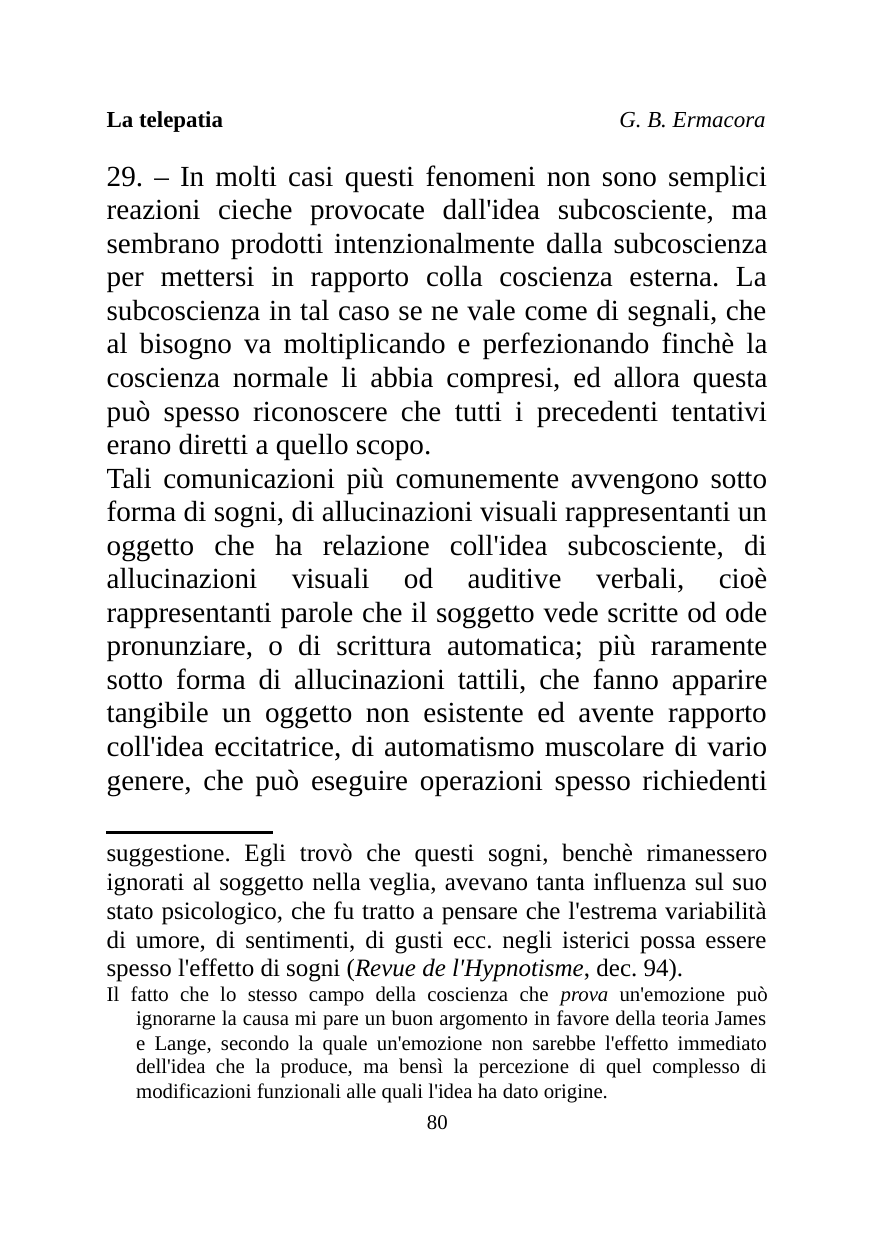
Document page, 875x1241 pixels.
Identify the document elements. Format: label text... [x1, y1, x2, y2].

text Il fatto che lo stesso campo della coscienza che prova un'emozione può ignorarne la causa mi pare un buon argomento in favore della teoria James e Lange, secondo la quale un'emozione non sarebbe l'effetto immediato dell'idea che la produce, ma bensì la percezione di quel complesso di modificazioni funzionali alle quali l'idea ha dato origine. [106, 982, 768, 1103]
text Tali comunicazioni più comunemente avvengono sotto forma di sogni, di allucinazioni visuali rappresentanti un oggetto che ha relazione coll'idea subcosciente, di allucinazioni visuali od auditive verbali, cioè rappresentanti parole che il soggetto vede scritte od ode pronunziare, o di scrittura automatica; più raramente sotto forma di allucinazioni tattili, che fanno apparire tangibile un oggetto non esistente ed avente rapporto coll'idea eccitatrice, di automatismo muscolare di vario genere, che può eseguire operazioni spesso richiedenti [106, 461, 768, 796]
text 29. – In molti casi questi fenomeni non sono semplici reazioni cieche provocate dall'idea subcosciente, ma sembrano prodotti intenzionalmente dalla subcoscienza per mettersi in rapporto colla coscienza esterna. La subcoscienza in tal caso se ne vale come di segnali, che al bisogno va moltiplicando e perfezionando finchè la coscienza normale li abbia compresi, ed allora questa può spesso riconoscere che tutti i precedenti tentativi erano diretti a quello scopo. [106, 159, 768, 461]
text suggestione. Egli trovò che questi sogni, benchè rimanessero ignorati al soggetto nella veglia, avevano tanta influenza sul suo stato psicologico, che fu tratto a pensare che l'estrema variabilità di umore, di sentimenti, di gusti ecc. negli isterici possa essere spesso l'effetto di sogni (Revue de l'Hypnotisme, dec. 94). [106, 838, 768, 982]
